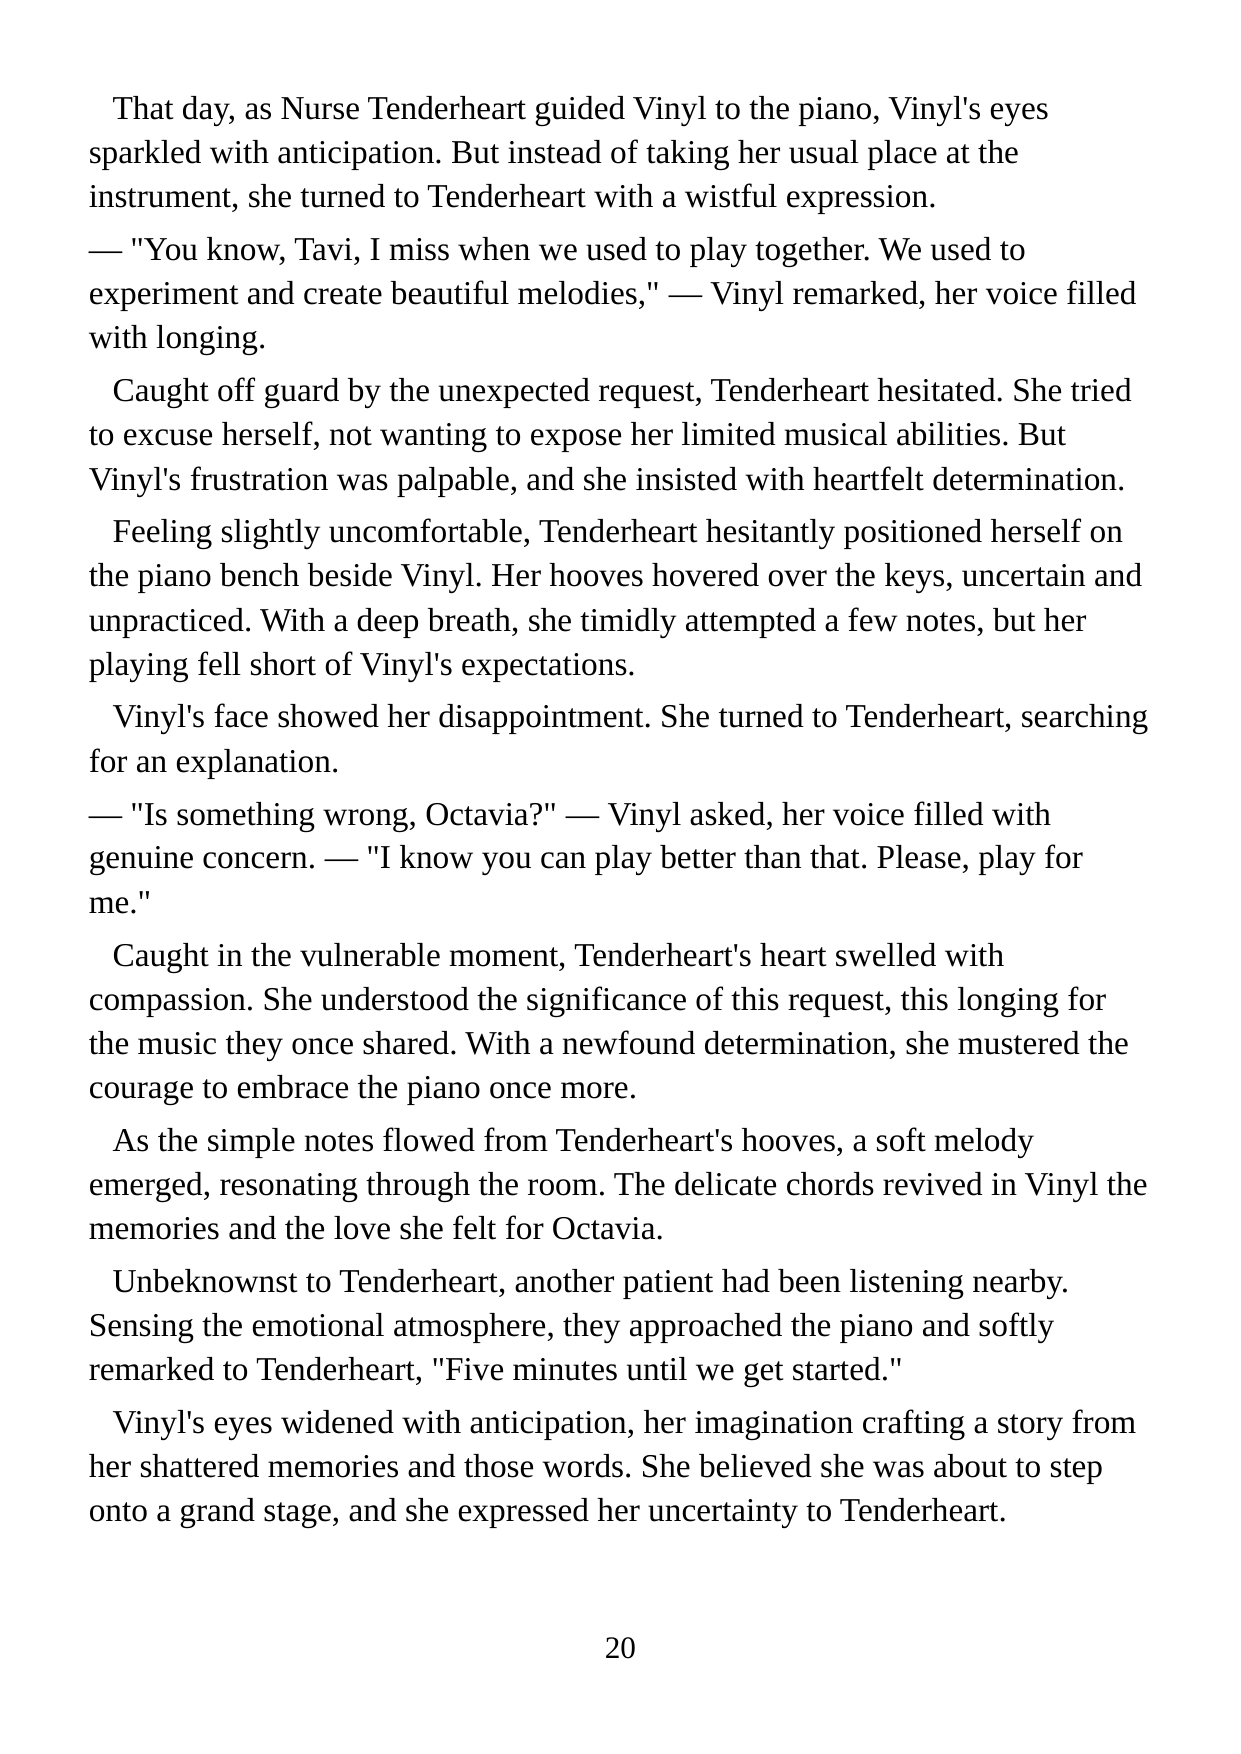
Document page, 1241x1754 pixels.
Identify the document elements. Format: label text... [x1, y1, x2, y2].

text Unbeknownst to Tenderheart, another patient had been listening nearby. Sensing the emotional atmosphere, they approached the piano and softly remarked to Tenderheart, "Five minutes until we get started." [88, 1261, 1152, 1387]
text As the simple notes flowed from Tenderheart's hooves, a soft melody emerged, resonating through the room. The delicate chords revived in Vinyl the memories and the love she felt for Octavia. [88, 1120, 1152, 1246]
text Caught off guard by the unexpected request, Tenderheart hesitated. She tried to excuse herself, not wanting to expose her limited musical abilities. But Vinyl's frustration was palpable, and she insisted with heartfelt determination. [88, 371, 1152, 497]
text Caught in the vulnerable moment, Tenderheart's heart swelled with compassion. She understood the significance of this request, this longing for the music they once shared. With a newfound determination, she mustered the courage to embrace the piano once more. [88, 935, 1152, 1105]
text — "You know, Tavi, I miss when we used to play together. We used to experiment and create beautiful melodies," — Vinyl remarked, her voice filled with longing. [88, 229, 1152, 356]
text That day, as Nurse Tenderheart guided Vinyl to the piano, Vinyl's eyes sparkled with anticipation. But instead of taking her usual place at the instrument, she turned to Tenderheart with a wistful expression. [88, 88, 1152, 215]
text — "Is something wrong, Octavia?" — Vinyl asked, her voice filled with genuine concern. — "I know you can play better than that. Please, play for me." [88, 794, 1152, 920]
text Feeling slightly uncomfortable, Tenderheart hesitantly positioned herself on the piano bench beside Vinyl. Her hooves hovered over the keys, uncertain and unpracticed. With a deep breath, she timidly attempted a few notes, but her playing fell short of Vinyl's expectations. [88, 512, 1152, 682]
text Vinyl's face showed her disappointment. She turned to Tenderheart, searching for an explanation. [88, 697, 1152, 779]
text Vinyl's eyes widened with anticipation, her imagination crafting a story from her shattered memories and those words. She believed she was about to step onto a grand stage, and she expressed her uncertainty to Tenderheart. [88, 1402, 1152, 1528]
